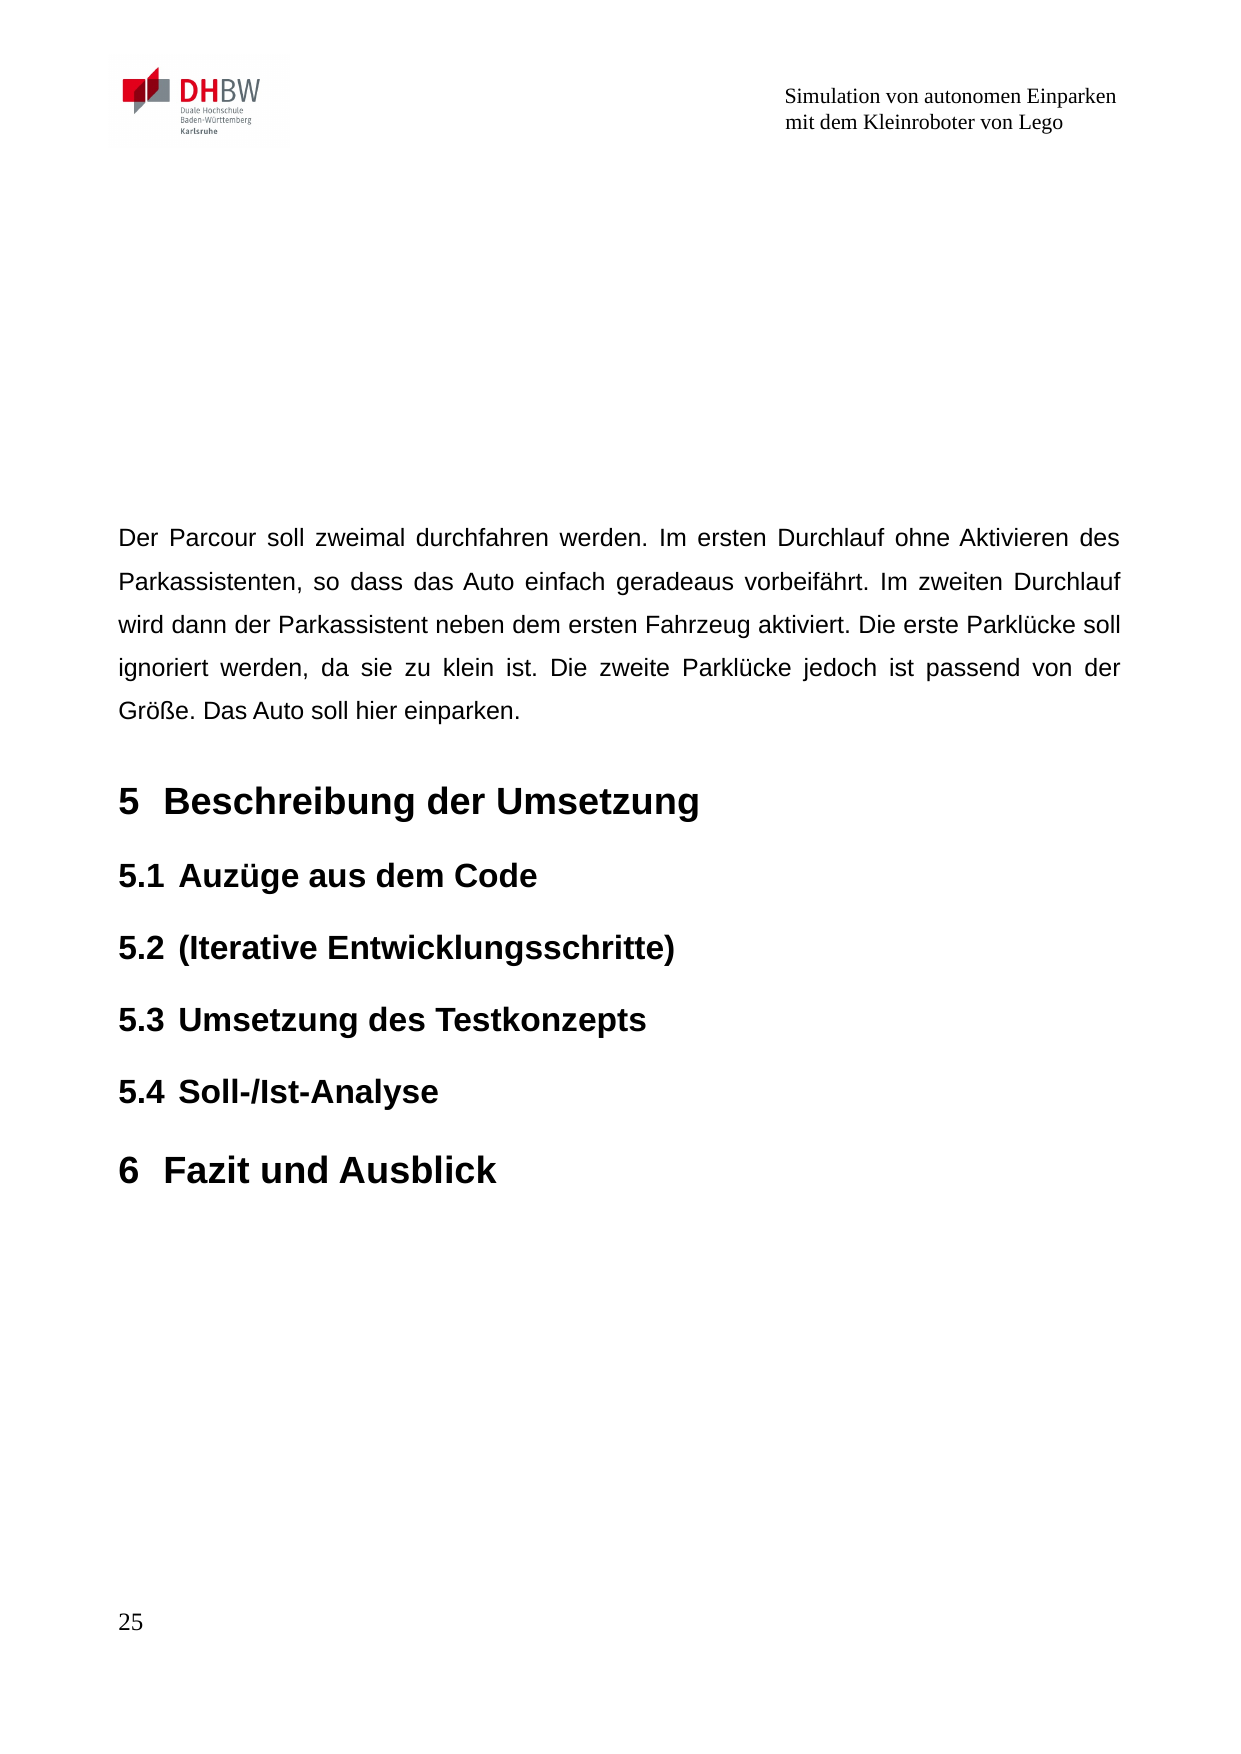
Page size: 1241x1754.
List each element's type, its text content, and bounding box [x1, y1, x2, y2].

text Der Parcour soll zweimal durchfahren werden. Im ersten Durchlauf ohne Aktivieren des Parkassistenten, so dass das Auto einfach geradeaus vorbeifährt. Im zweiten Durchlauf wird dann der Parkassistent neben dem ersten Fahrzeug aktiviert. Die erste Parklücke soll ignoriert werden, da sie zu klein ist. Die zweite Parklücke jedoch ist passend von der Größe. Das Auto soll hier einparken. [118, 523, 1122, 724]
subtitle Soll-/Ist-Analyse [118, 1071, 1122, 1110]
picture [108, 54, 291, 148]
subtitle Fazit und Ausblick [118, 1148, 1122, 1191]
subtitle Auzüge aus dem Code [118, 856, 1122, 894]
subtitle (Iterative Entwicklungsschritte) [118, 927, 1122, 966]
subtitle Beschreibung der Umsetzung [118, 778, 1122, 822]
subtitle Umsetzung des Testkonzepts [118, 999, 1122, 1038]
